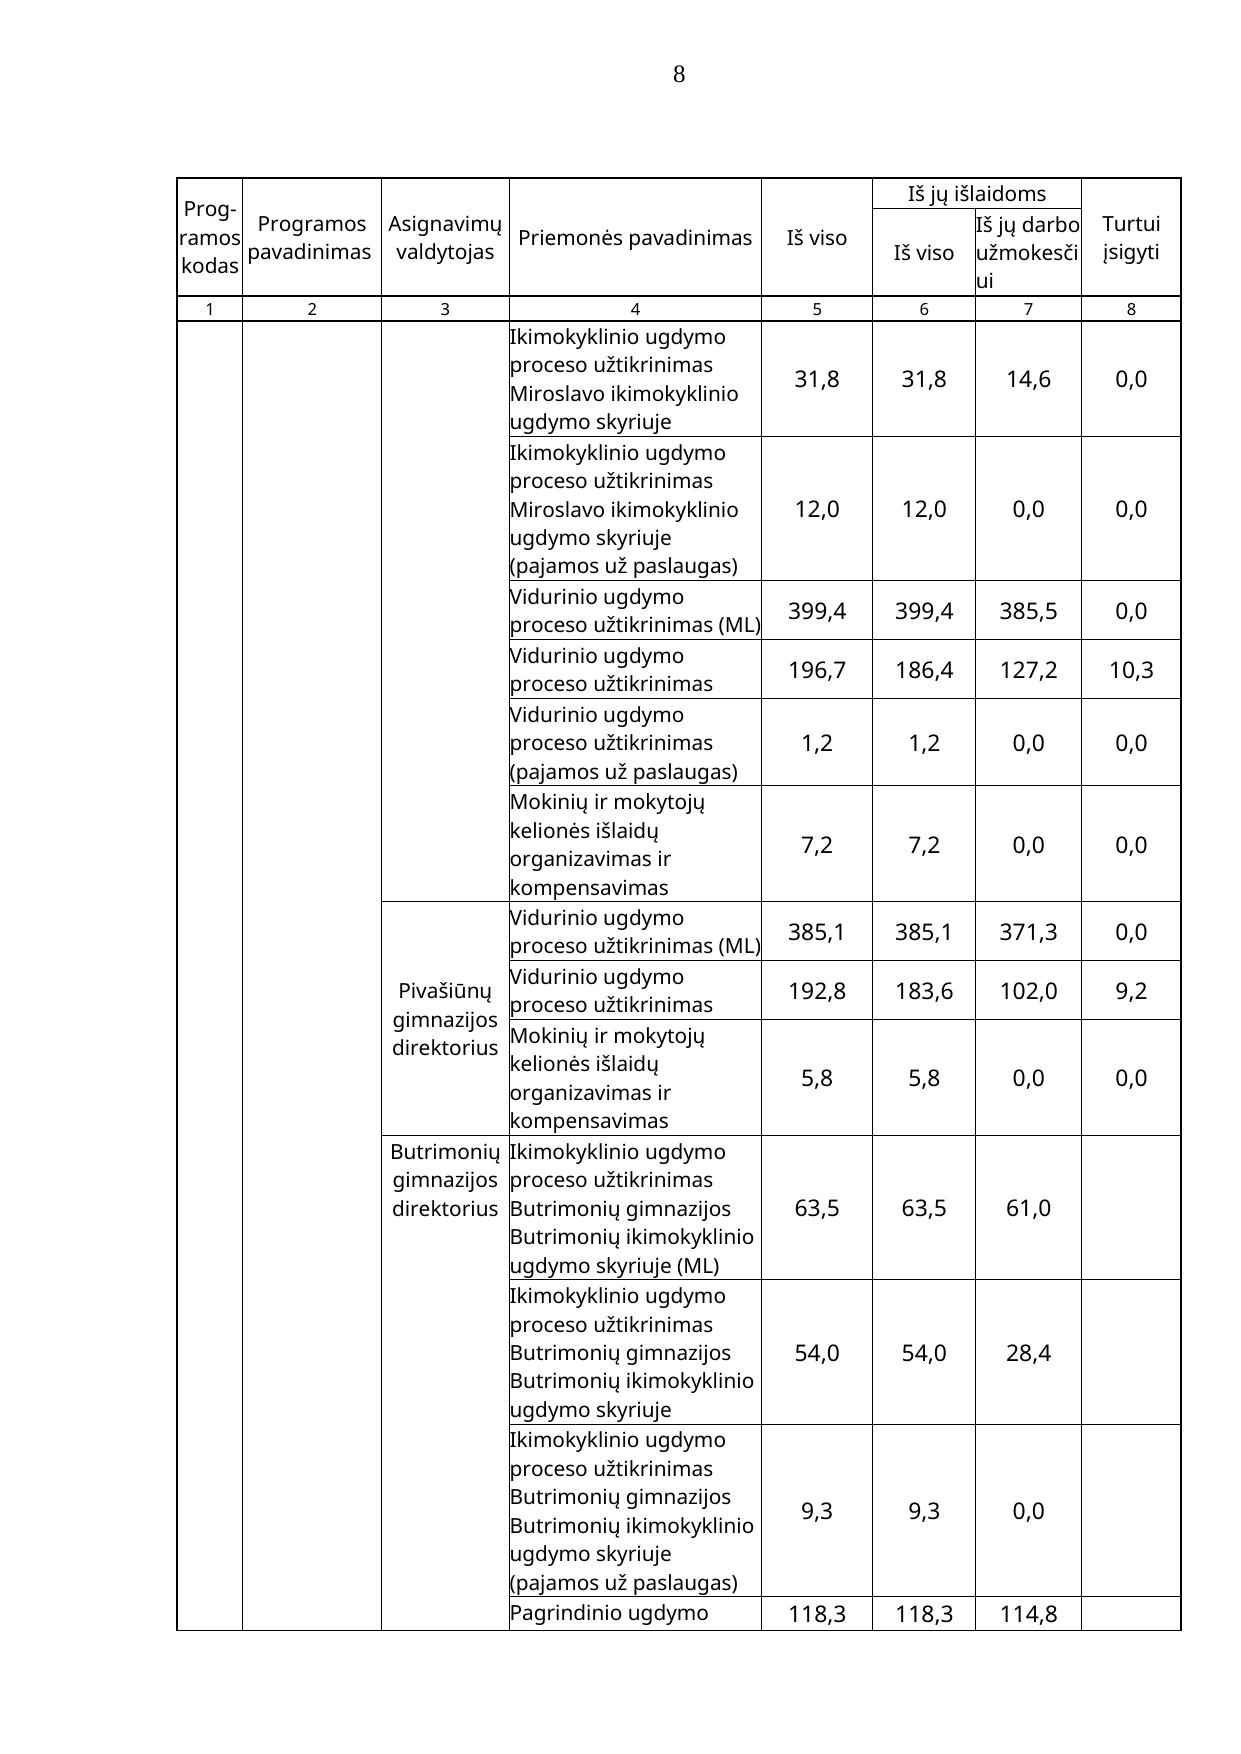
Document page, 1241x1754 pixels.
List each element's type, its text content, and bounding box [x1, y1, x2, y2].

table_cell 0,0 [1082, 437, 1180, 580]
table_cell 1 [178, 297, 242, 320]
table_cell Vidurinio ugdymo proceso užtikrinimas (ML) [510, 581, 761, 639]
table_cell 10,3 [1082, 640, 1180, 698]
table_cell 8 [1082, 297, 1180, 320]
table_cell 4 [510, 297, 761, 320]
table_cell [1082, 1280, 1180, 1423]
table_header Prog-ramos kodas [178, 179, 242, 295]
table_cell 0,0 [1082, 322, 1180, 436]
table_header Priemonės pavadinimas [510, 179, 761, 295]
table_cell 7,2 [873, 786, 975, 901]
table_cell 31,8 [762, 322, 872, 436]
table_cell [178, 322, 242, 1629]
table_cell 399,4 [873, 581, 975, 639]
table_cell 0,0 [976, 1020, 1081, 1135]
table_cell 118,3 [762, 1597, 872, 1629]
table_cell 63,5 [762, 1136, 872, 1279]
table_cell Ikimokyklinio ugdymo proceso užtikrinimas Butrimonių gimnazijos Butrimonių ikimokyklinio ugdymo skyriuje (pajamos už paslaugas) [510, 1425, 761, 1596]
table_cell Vidurinio ugdymo proceso užtikrinimas [510, 961, 761, 1019]
table_cell 5,8 [762, 1020, 872, 1135]
table_cell 2 [243, 297, 381, 320]
table_cell 9,3 [762, 1425, 872, 1596]
table_header Iš jų išlaidoms [873, 179, 1081, 208]
table_cell 14,6 [976, 322, 1081, 436]
table_cell 0,0 [976, 699, 1081, 785]
table_cell 63,5 [873, 1136, 975, 1279]
table_cell 0,0 [1082, 699, 1180, 785]
table_cell 0,0 [1082, 1020, 1180, 1135]
table_cell [1082, 1597, 1180, 1629]
table_cell 183,6 [873, 961, 975, 1019]
table_cell 5 [762, 297, 872, 320]
table_cell 54,0 [762, 1280, 872, 1423]
table_cell 399,4 [762, 581, 872, 639]
table_cell 114,8 [976, 1597, 1081, 1629]
table_cell 12,0 [762, 437, 872, 580]
table_header Programos pavadinimas [243, 179, 381, 295]
table_cell Iš jų darbo užmokesčiui [976, 209, 1081, 295]
table_cell [1082, 1136, 1180, 1279]
table_cell 5,8 [873, 1020, 975, 1135]
table_cell Vidurinio ugdymo proceso užtikrinimas (ML) [510, 902, 761, 960]
table_cell 1,2 [762, 699, 872, 785]
table_cell 28,4 [976, 1280, 1081, 1423]
table_cell Vidurinio ugdymo proceso užtikrinimas (pajamos už paslaugas) [510, 699, 761, 785]
table_cell 0,0 [976, 786, 1081, 901]
table_cell 192,8 [762, 961, 872, 1019]
table_cell Pivašiūnų gimnazijos direktorius [382, 902, 509, 1135]
table_cell 54,0 [873, 1280, 975, 1423]
table_cell [1082, 1425, 1180, 1596]
table_cell Ikimokyklinio ugdymo proceso užtikrinimas Miroslavo ikimokyklinio ugdymo skyriuje (pajamos už paslaugas) [510, 437, 761, 580]
table_header Asignavimų valdytojas [382, 179, 509, 295]
table_cell 1,2 [873, 699, 975, 785]
table_cell 0,0 [1082, 786, 1180, 901]
table_cell 371,3 [976, 902, 1081, 960]
table_cell 9,3 [873, 1425, 975, 1596]
table_cell Mokinių ir mokytojų kelionės išlaidų organizavimas ir kompensavimas [510, 786, 761, 901]
table_cell 385,1 [873, 902, 975, 960]
table_cell 0,0 [976, 437, 1081, 580]
table_cell Butrimonių gimnazijos direktorius [382, 1136, 509, 1629]
table_cell 102,0 [976, 961, 1081, 1019]
table_cell 7,2 [762, 786, 872, 901]
table_cell 9,2 [1082, 961, 1180, 1019]
table_cell 385,1 [762, 902, 872, 960]
table_cell 0,0 [1082, 581, 1180, 639]
table_header Iš viso [762, 179, 872, 295]
table_cell 385,5 [976, 581, 1081, 639]
table_cell 118,3 [873, 1597, 975, 1629]
table_cell 12,0 [873, 437, 975, 580]
table_cell [243, 322, 381, 1629]
table_cell Iš viso [873, 209, 975, 295]
table_cell 186,4 [873, 640, 975, 698]
table_cell Vidurinio ugdymo proceso užtikrinimas [510, 640, 761, 698]
table_cell 0,0 [1082, 902, 1180, 960]
table_cell Ikimokyklinio ugdymo proceso užtikrinimas Miroslavo ikimokyklinio ugdymo skyriuje [510, 322, 761, 436]
table_cell 196,7 [762, 640, 872, 698]
table_cell 6 [873, 297, 975, 320]
table_cell Mokinių ir mokytojų kelionės išlaidų organizavimas ir kompensavimas [510, 1020, 761, 1135]
table_cell 61,0 [976, 1136, 1081, 1279]
table_cell 31,8 [873, 322, 975, 436]
table_cell Ikimokyklinio ugdymo proceso užtikrinimas Butrimonių gimnazijos Butrimonių ikimokyklinio ugdymo skyriuje [510, 1280, 761, 1423]
table_cell 127,2 [976, 640, 1081, 698]
table_cell 3 [382, 297, 509, 320]
table_cell 0,0 [976, 1425, 1081, 1596]
table_cell Ikimokyklinio ugdymo proceso užtikrinimas Butrimonių gimnazijos Butrimonių ikimokyklinio ugdymo skyriuje (ML) [510, 1136, 761, 1279]
table_cell 7 [976, 297, 1081, 320]
table_cell [382, 322, 509, 901]
table_cell Pagrindinio ugdymo [510, 1597, 761, 1629]
table_header Turtui įsigyti [1082, 179, 1180, 295]
